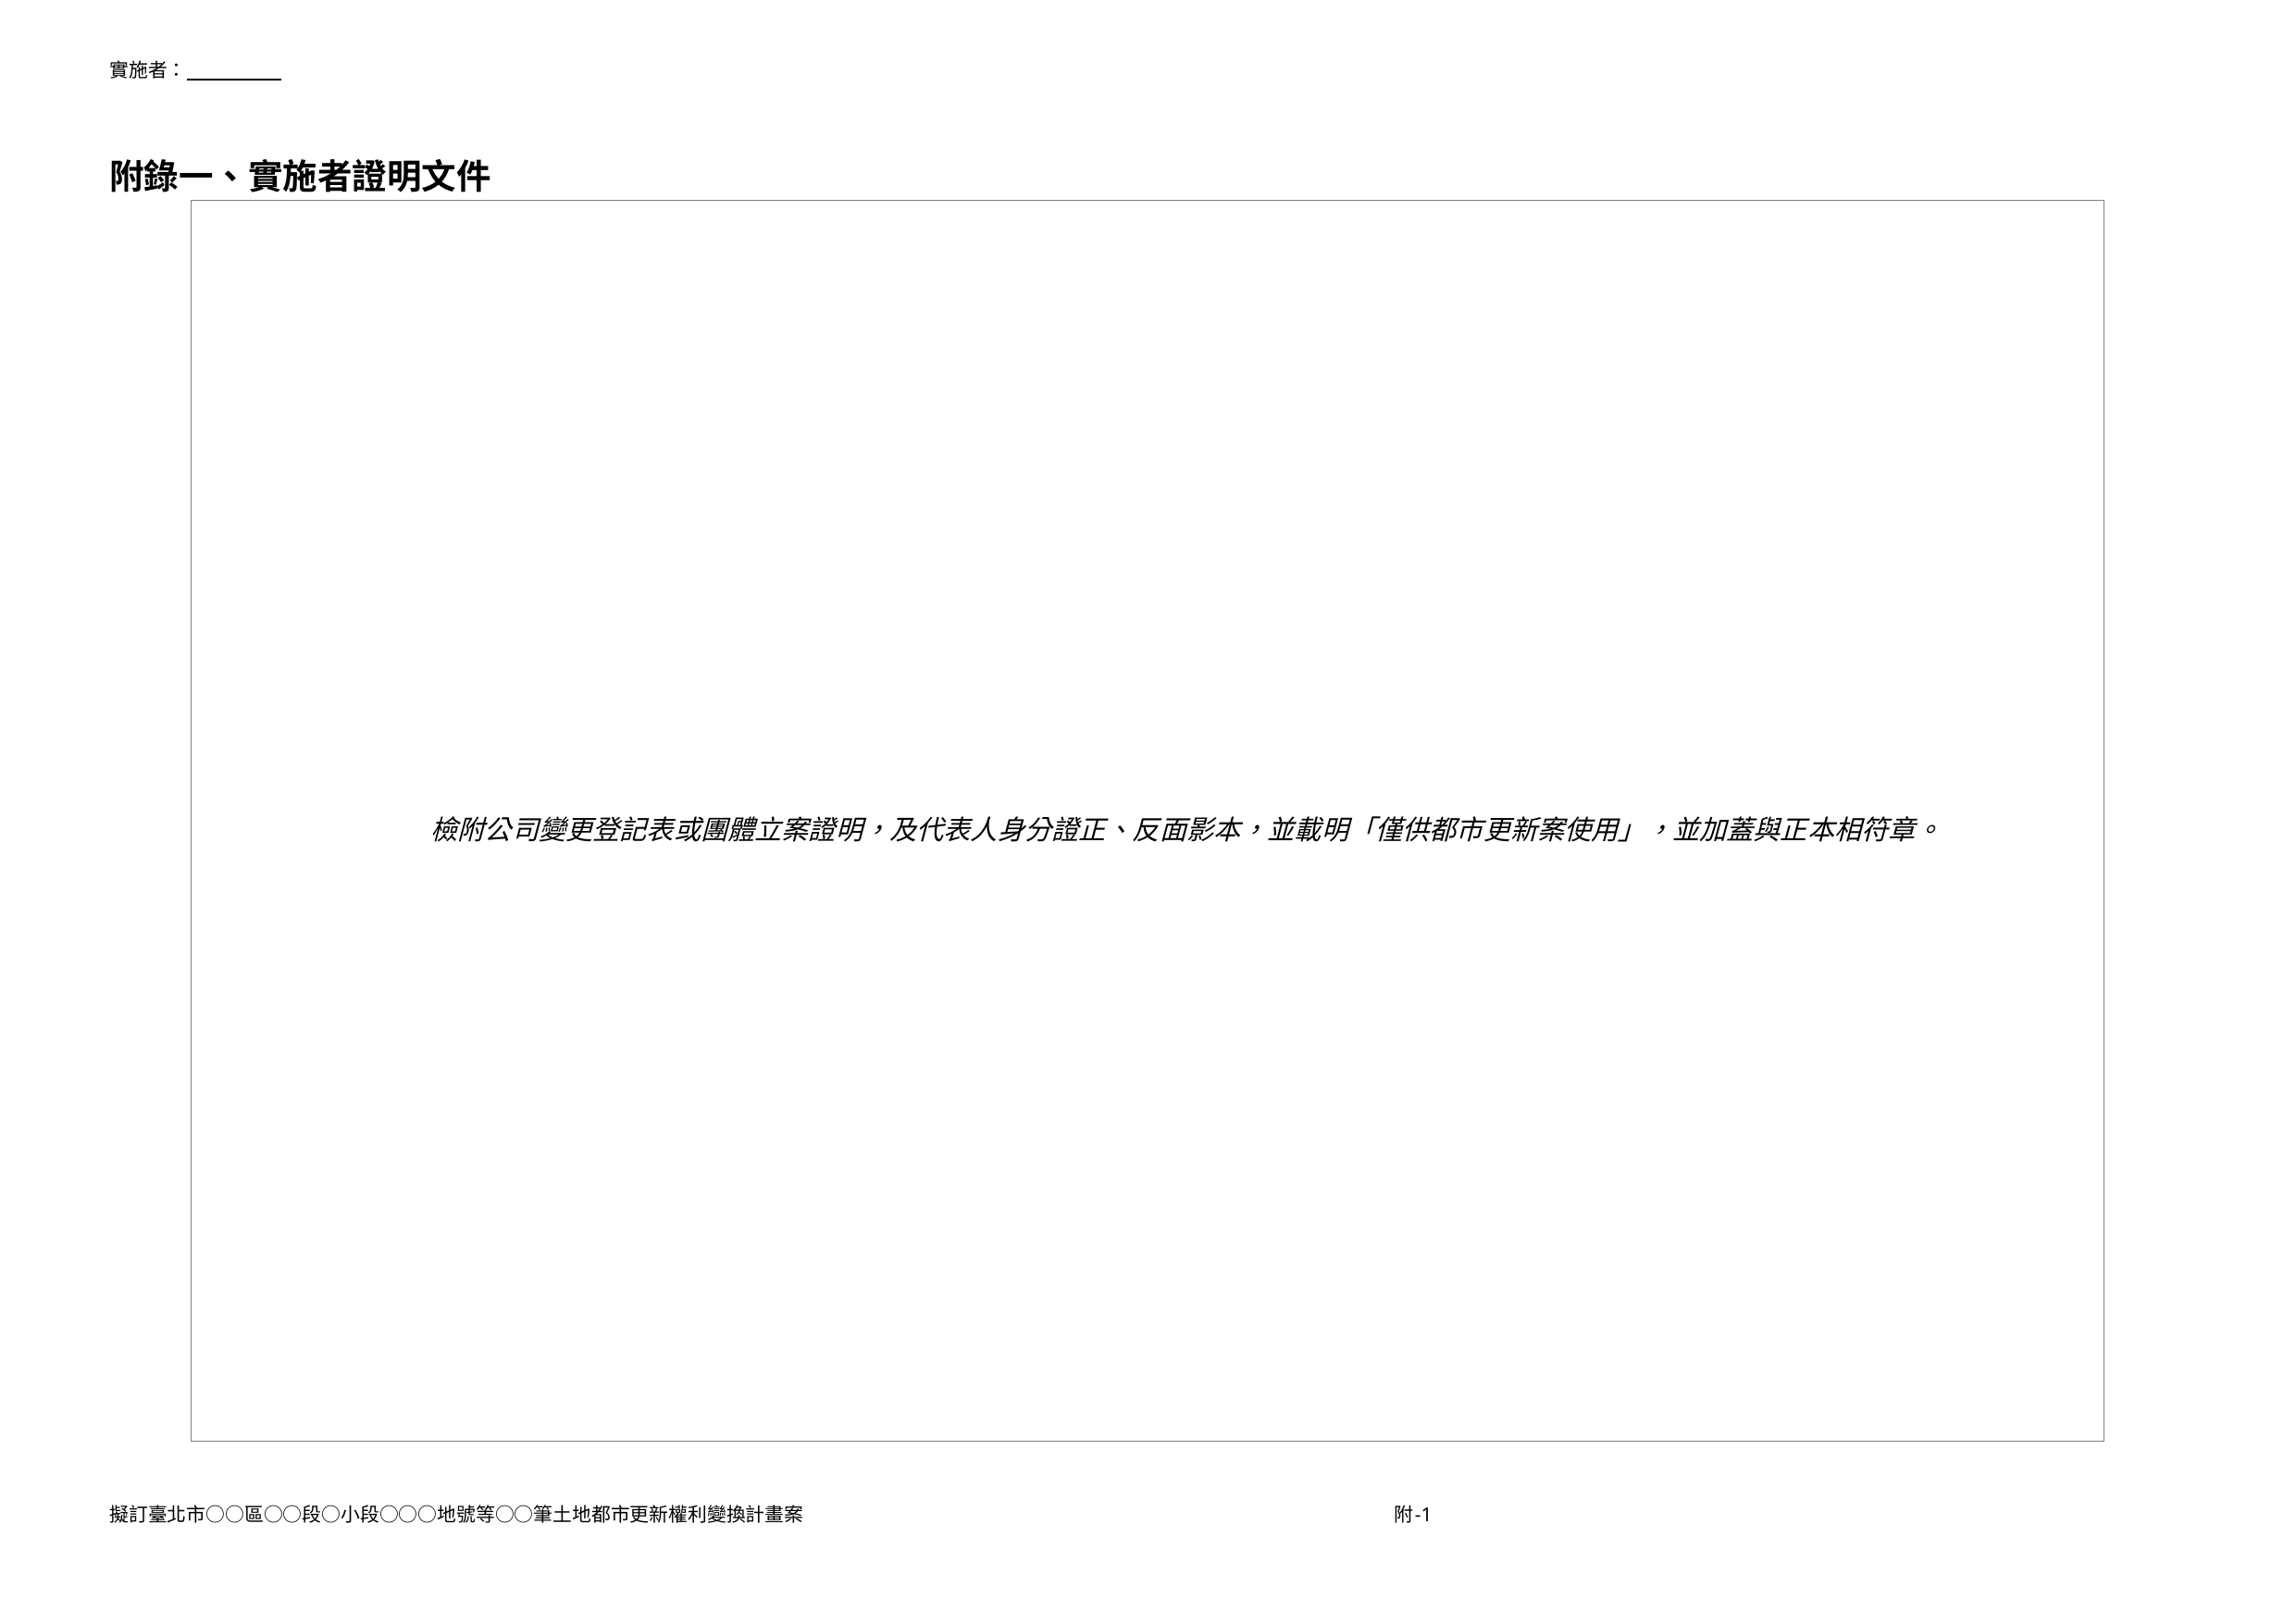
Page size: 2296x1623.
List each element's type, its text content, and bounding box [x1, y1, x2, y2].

text 附錄一、實施者證明文件 [109, 149, 2186, 200]
table_header 檢附公司變更登記表或團體立案證明，及代表人身分證正、反面影本，並載明「僅供都市更新案使用」，並加蓋與正本相符章。 [192, 201, 2104, 1441]
